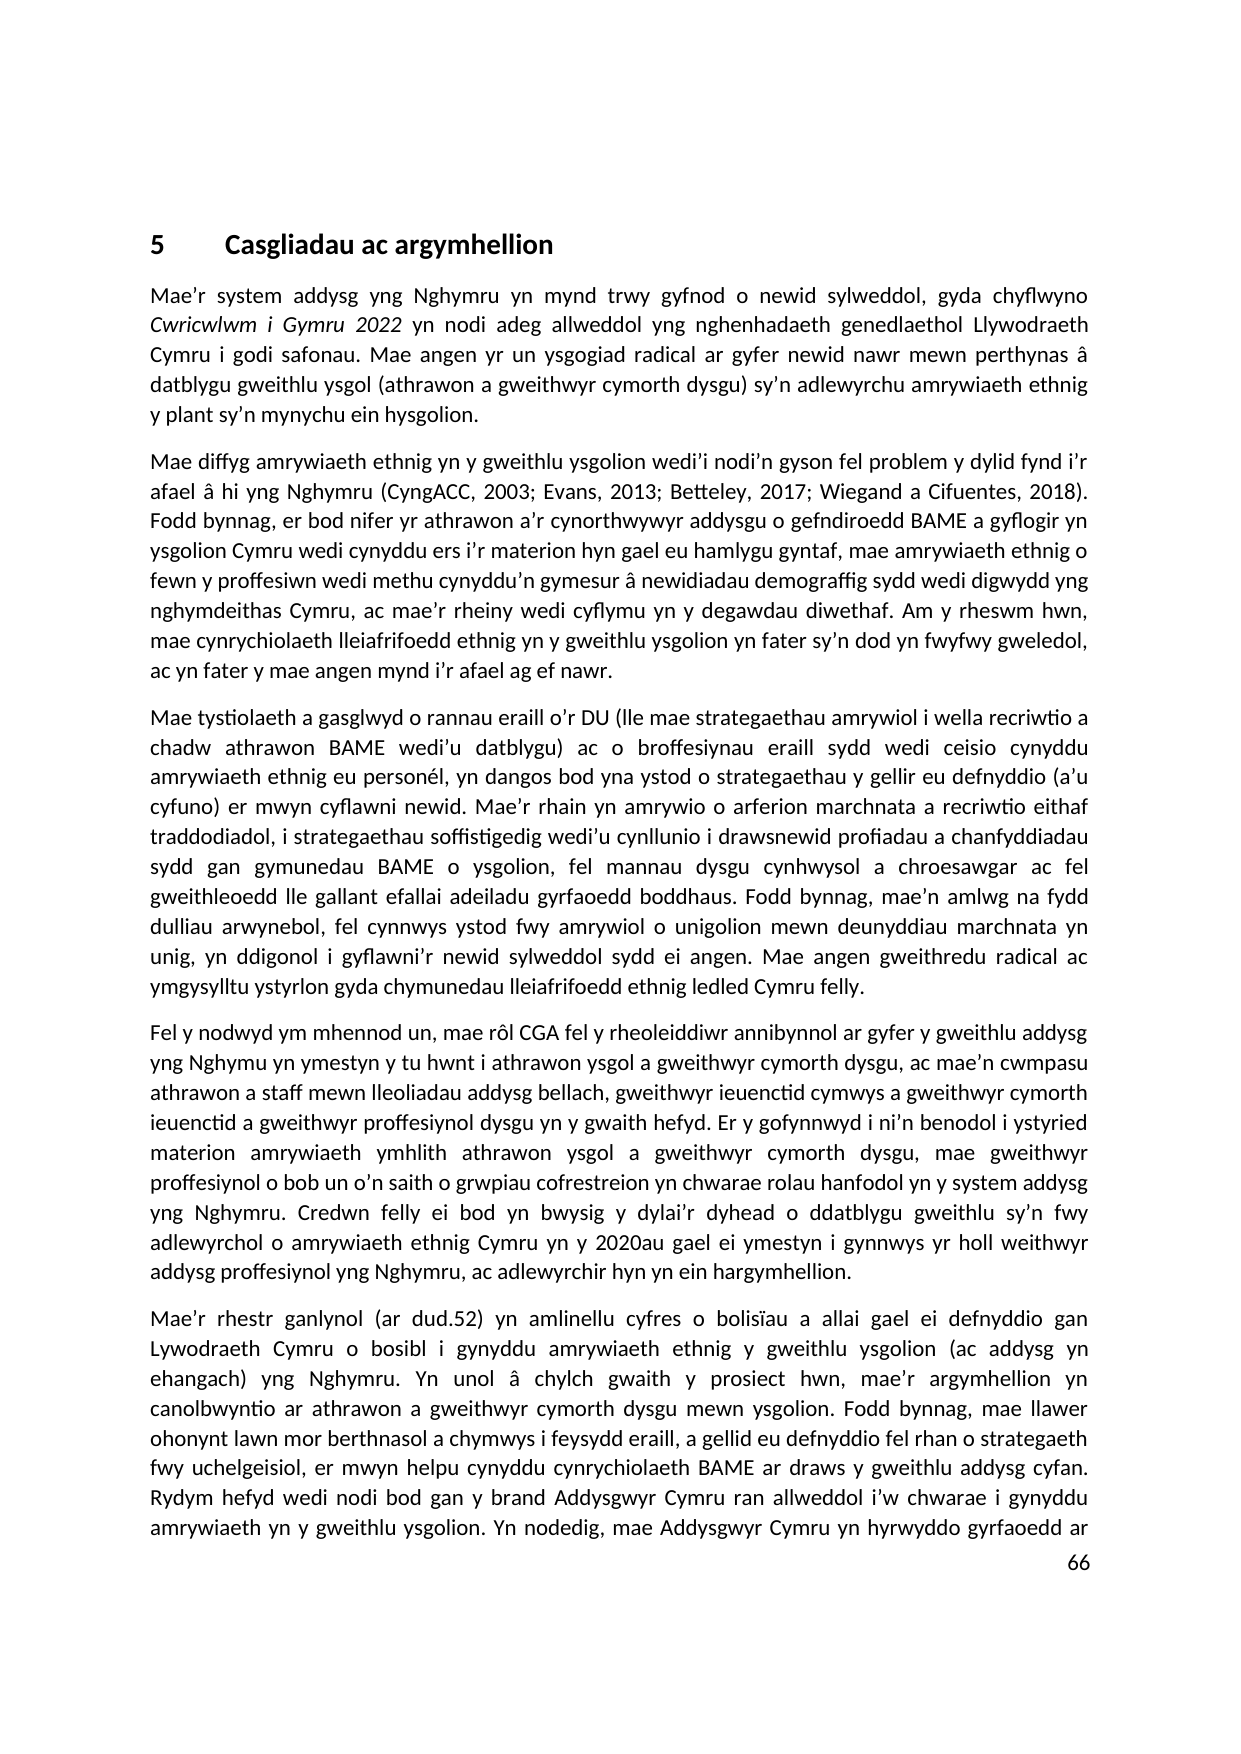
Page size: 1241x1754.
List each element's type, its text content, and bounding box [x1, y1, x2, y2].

text Mae tystiolaeth a gasglwyd o rannau eraill o’r DU (lle mae strategaethau amrywiol i wella recriwtio a chadw athrawon BAME wedi’u datblygu) ac o broffesiynau eraill sydd wedi ceisio cynyddu amrywiaeth ethnig eu personél, yn dangos bod yna ystod o strategaethau y gellir eu defnyddio (a’u cyfuno) er mwyn cyflawni newid. Mae’r rhain yn amrywio o arferion marchnata a recriwtio eithaf traddodiadol, i strategaethau soffistigedig wedi’u cynllunio i drawsnewid profiadau a chanfyddiadau sydd gan gymunedau BAME o ysgolion, fel mannau dysgu cynhwysol a chroesawgar ac fel gweithleoedd lle gallant efallai adeiladu gyrfaoedd boddhaus. Fodd bynnag, mae’n amlwg na fydd dulliau arwynebol, fel cynnwys ystod fwy amrywiol o unigolion mewn deunyddiau marchnata yn unig, yn ddigonol i gyflawni’r newid sylweddol sydd ei angen. Mae angen gweithredu radical ac ymgysylltu ystyrlon gyda chymunedau lleiafrifoedd ethnig ledled Cymru felly. [150, 703, 1090, 1000]
text Mae’r rhestr ganlynol (ar dud.52) yn amlinellu cyfres o bolisïau a allai gael ei defnyddio gan Lywodraeth Cymru o bosibl i gynyddu amrywiaeth ethnig y gweithlu ysgolion (ac addysg yn ehangach) yng Nghymru. Yn unol â chylch gwaith y prosiect hwn, mae’r argymhellion yn canolbwyntio ar athrawon a gweithwyr cymorth dysgu mewn ysgolion. Fodd bynnag, mae llawer ohonynt lawn mor berthnasol a chymwys i feysydd eraill, a gellid eu defnyddio fel rhan o strategaeth fwy uchelgeisiol, er mwyn helpu cynyddu cynrychiolaeth BAME ar draws y gweithlu addysg cyfan. Rydym hefyd wedi nodi bod gan y brand Addysgwyr Cymru ran allweddol i’w chwarae i gynyddu amrywiaeth yn y gweithlu ysgolion. Yn nodedig, mae Addysgwyr Cymru yn hyrwyddo gyrfaoedd ar [150, 1304, 1090, 1541]
text Fel y nodwyd ym mhennod un, mae rôl CGA fel y rheoleiddiwr annibynnol ar gyfer y gweithlu addysg yng Nghymu yn ymestyn y tu hwnt i athrawon ysgol a gweithwyr cymorth dysgu, ac mae’n cwmpasu athrawon a staff mewn lleoliadau addysg bellach, gweithwyr ieuenctid cymwys a gweithwyr cymorth ieuenctid a gweithwyr proffesiynol dysgu yn y gwaith hefyd. Er y gofynnwyd i ni’n benodol i ystyried materion amrywiaeth ymhlith athrawon ysgol a gweithwyr cymorth dysgu, mae gweithwyr proffesiynol o bob un o’n saith o grwpiau cofrestreion yn chwarae rolau hanfodol yn y system addysg yng Nghymru. Credwn felly ei bod yn bwysig y dylai’r dyhead o ddatblygu gweithlu sy’n fwy adlewyrchol o amrywiaeth ethnig Cymru yn y 2020au gael ei ymestyn i gynnwys yr holl weithwyr addysg proffesiynol yng Nghymru, ac adlewyrchir hyn yn ein hargymhellion. [150, 1018, 1090, 1286]
text Mae diffyg amrywiaeth ethnig yn y gweithlu ysgolion wedi’i nodi’n gyson fel problem y dylid fynd i’r afael â hi yng Nghymru (CyngACC, 2003; Evans, 2013; Betteley, 2017; Wiegand a Cifuentes, 2018). Fodd bynnag, er bod nifer yr athrawon a’r cynorthwywyr addysgu o gefndiroedd BAME a gyflogir yn ysgolion Cymru wedi cynyddu ers i’r materion hyn gael eu hamlygu gyntaf, mae amrywiaeth ethnig o fewn y proffesiwn wedi methu cynyddu’n gymesur â newidiadau demograffig sydd wedi digwydd yng nghymdeithas Cymru, ac mae’r rheiny wedi cyflymu yn y degawdau diwethaf. Am y rheswm hwn, mae cynrychiolaeth lleiafrifoedd ethnig yn y gweithlu ysgolion yn fater sy’n dod yn fwyfwy gweledol, ac yn fater y mae angen mynd i’r afael ag ef nawr. [150, 447, 1090, 684]
text 5 Casgliadau ac argymhellion [150, 226, 1090, 262]
text Mae’r system addysg yng Nghymru yn mynd trwy gyfnod o newid sylweddol, gyda chyflwyno Cwricwlwm i Gymru 2022 yn nodi adeg allweddol yng nghenhadaeth genedlaethol Llywodraeth Cymru i godi safonau. Mae angen yr un ysgogiad radical ar gyfer newid nawr mewn perthynas â datblygu gweithlu ysgol (athrawon a gweithwyr cymorth dysgu) sy’n adlewyrchu amrywiaeth ethnig y plant sy’n mynychu ein hysgolion. [150, 281, 1090, 428]
